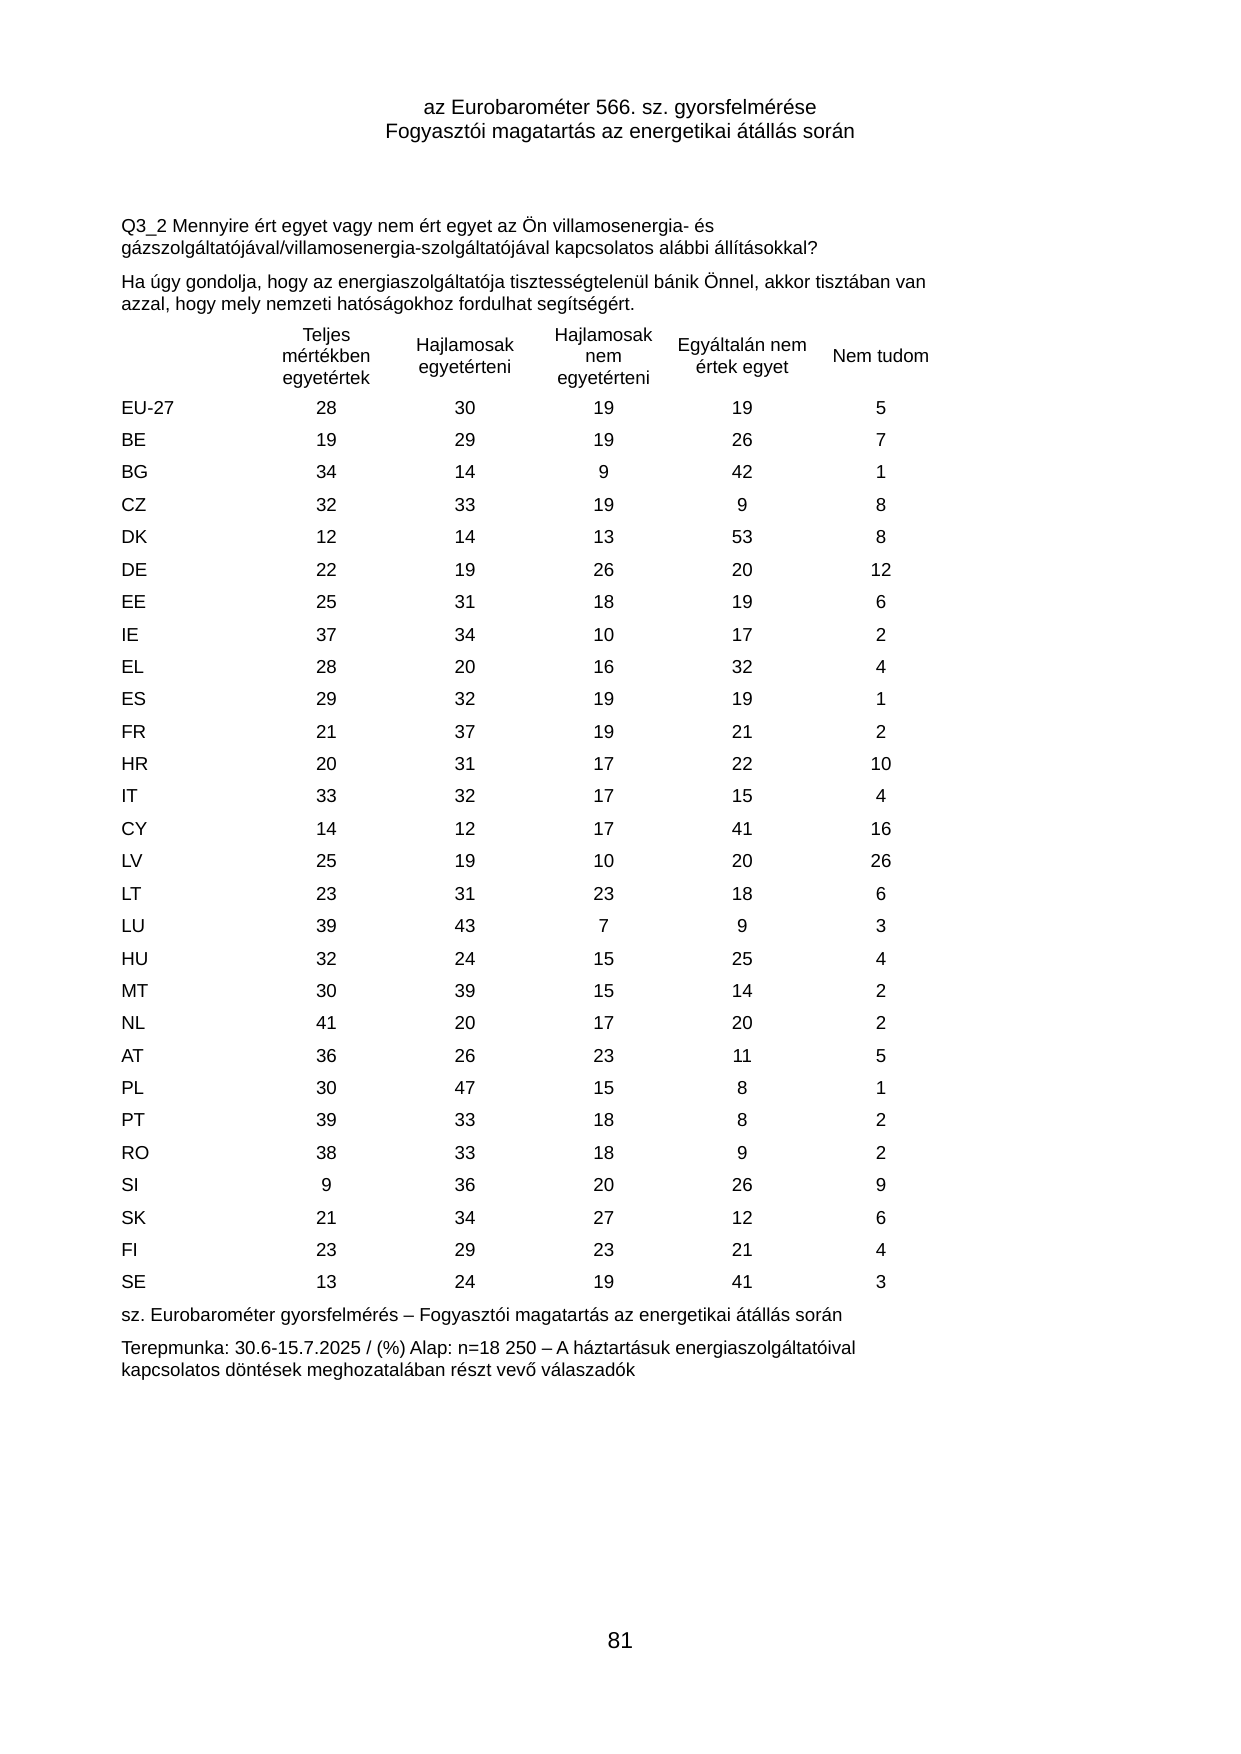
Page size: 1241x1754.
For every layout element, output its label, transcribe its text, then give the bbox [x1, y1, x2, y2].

table_cell Nem tudom [811, 321, 950, 391]
table_cell 20 [395, 1007, 534, 1039]
table_cell FR [118, 715, 257, 747]
table_cell 10 [534, 845, 673, 877]
table_cell 20 [673, 1007, 811, 1039]
table_cell 15 [673, 780, 811, 812]
table_cell 34 [395, 618, 534, 650]
table_cell 19 [673, 586, 811, 618]
table_cell 14 [673, 974, 811, 1007]
table_cell IT [118, 780, 257, 812]
table_cell 17 [534, 780, 673, 812]
table_cell 41 [673, 1266, 811, 1298]
table_cell Hajlamosak nem egyetérteni [534, 321, 673, 391]
table_cell 10 [534, 618, 673, 650]
table_cell 9 [534, 456, 673, 488]
table_cell 33 [395, 1104, 534, 1136]
table_cell 33 [395, 488, 534, 521]
table_cell 42 [673, 456, 811, 488]
table_cell 25 [257, 586, 395, 618]
table_cell 22 [673, 748, 811, 780]
table_cell 9 [673, 488, 811, 521]
table_cell 14 [257, 812, 395, 845]
table_cell HU [118, 942, 257, 974]
table_cell 28 [257, 391, 395, 423]
table_cell 28 [257, 650, 395, 683]
table_cell 15 [534, 942, 673, 974]
table_cell FI [118, 1234, 257, 1266]
table_cell AT [118, 1039, 257, 1071]
table_cell 25 [257, 845, 395, 877]
table_cell 5 [811, 391, 950, 423]
table_cell 16 [811, 812, 950, 845]
table_cell 37 [395, 715, 534, 747]
table_cell 39 [257, 1104, 395, 1136]
table_cell IE [118, 618, 257, 650]
table_cell 5 [811, 1039, 950, 1071]
table_cell 3 [811, 1266, 950, 1298]
table_cell 17 [673, 618, 811, 650]
table_cell 9 [811, 1169, 950, 1201]
table_cell 21 [673, 1234, 811, 1266]
table_cell 24 [395, 1266, 534, 1298]
table_cell 30 [257, 974, 395, 1007]
table_cell 37 [257, 618, 395, 650]
table_cell 36 [257, 1039, 395, 1071]
table_cell 8 [811, 488, 950, 521]
table_cell 30 [257, 1071, 395, 1104]
table_cell 31 [395, 748, 534, 780]
table_cell 23 [534, 1234, 673, 1266]
table_cell Terepmunka: 30.6-15.7.2025 / (%) Alap: n=18 250 – A háztartásuk energiaszolgáltatóival kapcsolatos döntések meghozatalában részt vevő válaszadók [118, 1331, 950, 1386]
table_cell 47 [395, 1071, 534, 1104]
table_cell 26 [811, 845, 950, 877]
table_cell BE [118, 424, 257, 456]
table_cell 15 [534, 974, 673, 1007]
table_cell 19 [395, 553, 534, 586]
table_cell 43 [395, 910, 534, 942]
table_cell 9 [257, 1169, 395, 1201]
table_cell 36 [395, 1169, 534, 1201]
table_cell 26 [534, 553, 673, 586]
table_cell 7 [811, 424, 950, 456]
table_cell SK [118, 1201, 257, 1233]
table_cell 2 [811, 974, 950, 1007]
table_cell 29 [395, 1234, 534, 1266]
table_cell EL [118, 650, 257, 683]
table_cell 27 [534, 1201, 673, 1233]
table_cell 29 [395, 424, 534, 456]
table_cell SE [118, 1266, 257, 1298]
table_cell 20 [534, 1169, 673, 1201]
table_cell HR [118, 748, 257, 780]
table_cell 4 [811, 1234, 950, 1266]
table_cell 20 [257, 748, 395, 780]
table_cell EU-27 [118, 391, 257, 423]
table_cell 2 [811, 1136, 950, 1169]
table_cell 2 [811, 618, 950, 650]
table_cell 13 [534, 521, 673, 553]
table_cell 20 [673, 845, 811, 877]
table_cell 39 [257, 910, 395, 942]
table_cell 18 [534, 1104, 673, 1136]
table_cell 53 [673, 521, 811, 553]
table_cell 26 [673, 1169, 811, 1201]
table_cell PL [118, 1071, 257, 1104]
table_cell 7 [534, 910, 673, 942]
table_cell 23 [534, 877, 673, 909]
table_cell 34 [257, 456, 395, 488]
table_cell 30 [395, 391, 534, 423]
table_cell 19 [534, 488, 673, 521]
table_cell 24 [395, 942, 534, 974]
table_cell 15 [534, 1071, 673, 1104]
table_cell 1 [811, 683, 950, 715]
table_cell Teljes mértékben egyetértek [257, 321, 395, 391]
table_cell 19 [673, 391, 811, 423]
table_cell 2 [811, 715, 950, 747]
table_cell 2 [811, 1104, 950, 1136]
table_cell CY [118, 812, 257, 845]
table_cell Hajlamosak egyetérteni [395, 321, 534, 391]
table_cell 9 [673, 910, 811, 942]
table_cell MT [118, 974, 257, 1007]
table_cell 18 [534, 586, 673, 618]
table_cell 31 [395, 877, 534, 909]
table_cell 41 [257, 1007, 395, 1039]
table_cell 6 [811, 877, 950, 909]
table_cell 25 [673, 942, 811, 974]
table_cell [118, 321, 257, 391]
table_cell 9 [673, 1136, 811, 1169]
table_cell 14 [395, 456, 534, 488]
table_cell 33 [257, 780, 395, 812]
table_header Q3_2 Mennyire ért egyet vagy nem ért egyet az Ön villamosenergia- és gázszolgáltatójával/villamosenergia-szolgáltatójával kapcsolatos alábbi állításokkal? [118, 209, 950, 265]
table_cell 4 [811, 780, 950, 812]
table_cell 39 [395, 974, 534, 1007]
table_cell 17 [534, 812, 673, 845]
table_cell DK [118, 521, 257, 553]
table_cell 38 [257, 1136, 395, 1169]
table_cell LT [118, 877, 257, 909]
table_cell 14 [395, 521, 534, 553]
table_cell 20 [673, 553, 811, 586]
table_cell LU [118, 910, 257, 942]
table_cell 19 [673, 683, 811, 715]
table_cell 19 [534, 683, 673, 715]
table_cell 8 [673, 1104, 811, 1136]
table_cell CZ [118, 488, 257, 521]
table_cell 32 [395, 780, 534, 812]
table_cell EE [118, 586, 257, 618]
table_cell 4 [811, 942, 950, 974]
table_cell 1 [811, 1071, 950, 1104]
table_cell 3 [811, 910, 950, 942]
table_cell 21 [673, 715, 811, 747]
table_cell 11 [673, 1039, 811, 1071]
table_cell 8 [811, 521, 950, 553]
table_cell 21 [257, 715, 395, 747]
table_cell 26 [395, 1039, 534, 1071]
table_cell SI [118, 1169, 257, 1201]
table_cell 18 [673, 877, 811, 909]
table_cell 1 [811, 456, 950, 488]
table_cell 26 [673, 424, 811, 456]
table_cell 32 [257, 942, 395, 974]
table_cell 17 [534, 748, 673, 780]
table_cell 4 [811, 650, 950, 683]
table_cell sz. Eurobarométer gyorsfelmérés – Fogyasztói magatartás az energetikai átállás során [118, 1298, 950, 1331]
table_cell 19 [534, 391, 673, 423]
table_cell LV [118, 845, 257, 877]
table_cell 31 [395, 586, 534, 618]
table_cell NL [118, 1007, 257, 1039]
table_cell 17 [534, 1007, 673, 1039]
table_cell 19 [534, 1266, 673, 1298]
table_cell 23 [257, 877, 395, 909]
table_cell 22 [257, 553, 395, 586]
table_cell 32 [395, 683, 534, 715]
table_cell 16 [534, 650, 673, 683]
table_cell 6 [811, 1201, 950, 1233]
table_cell PT [118, 1104, 257, 1136]
table_cell 10 [811, 748, 950, 780]
table_cell 8 [673, 1071, 811, 1104]
table_cell DE [118, 553, 257, 586]
table_cell 29 [257, 683, 395, 715]
table_cell BG [118, 456, 257, 488]
table_cell 23 [257, 1234, 395, 1266]
table_cell RO [118, 1136, 257, 1169]
table_cell 6 [811, 586, 950, 618]
table_cell 12 [673, 1201, 811, 1233]
table_cell 34 [395, 1201, 534, 1233]
table_cell 13 [257, 1266, 395, 1298]
table_cell 20 [395, 650, 534, 683]
table_cell 12 [257, 521, 395, 553]
table_cell 18 [534, 1136, 673, 1169]
table_cell 19 [395, 845, 534, 877]
table_cell 32 [673, 650, 811, 683]
table_cell 19 [534, 715, 673, 747]
table_cell 41 [673, 812, 811, 845]
table_cell 19 [534, 424, 673, 456]
table_cell 33 [395, 1136, 534, 1169]
table_cell Ha úgy gondolja, hogy az energiaszolgáltatója tisztességtelenül bánik Önnel, akkor tisztában van azzal, hogy mely nemzeti hatóságokhoz fordulhat segítségért. [118, 265, 950, 321]
table_cell 23 [534, 1039, 673, 1071]
table_cell 12 [395, 812, 534, 845]
table_cell 12 [811, 553, 950, 586]
table_cell 19 [257, 424, 395, 456]
table_cell 32 [257, 488, 395, 521]
table_cell 21 [257, 1201, 395, 1233]
table_cell 2 [811, 1007, 950, 1039]
table_cell Egyáltalán nem értek egyet [673, 321, 811, 391]
table_cell ES [118, 683, 257, 715]
